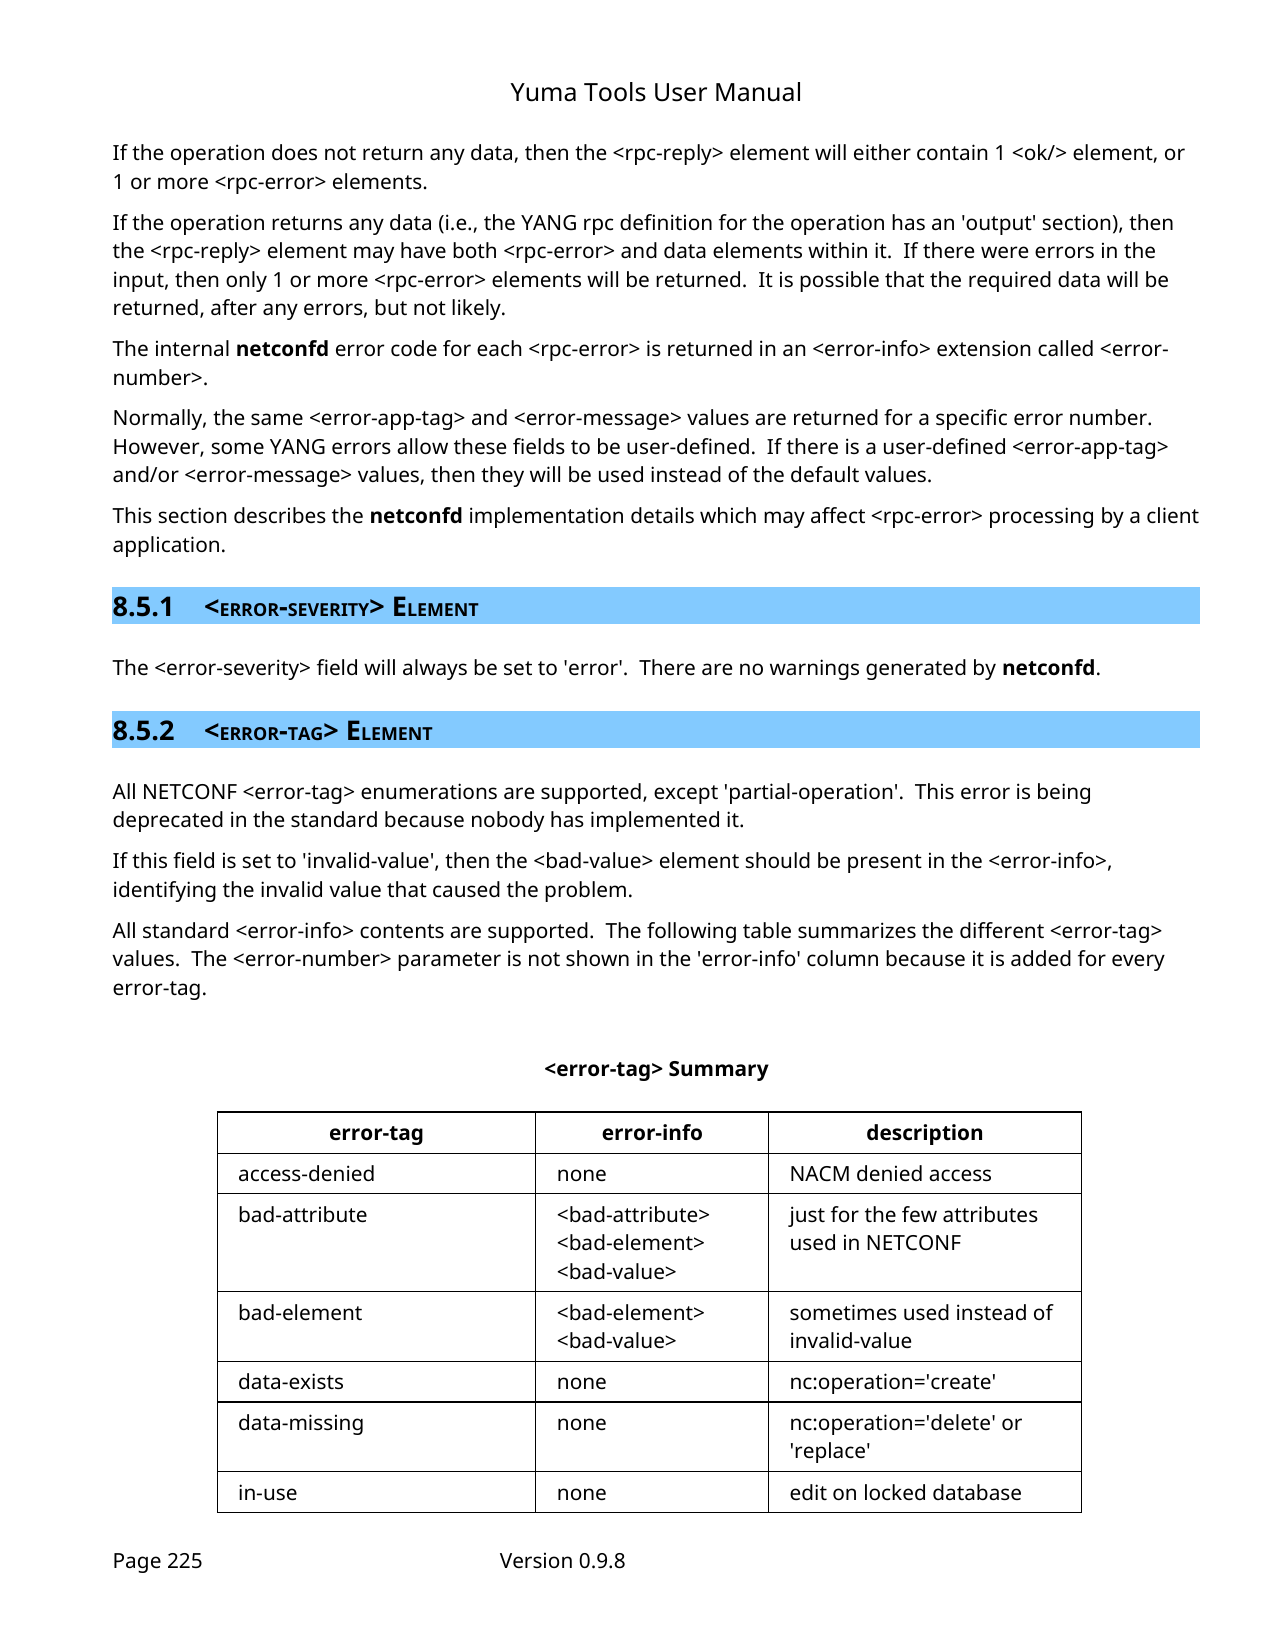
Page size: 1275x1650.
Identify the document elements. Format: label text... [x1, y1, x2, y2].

text Normally, the same <error-app-tag> and <error-message> values are returned for a specific error number. However, some YANG errors allow these fields to be user-defined. If there is a user-defined <error-app-tag> and/or <error-message> values, then they will be used instead of the default values. [112, 403, 1200, 489]
table_cell <bad-attribute> <bad-element> <bad-value> [536, 1194, 768, 1291]
text The <error-severity> field will always be set to 'error'. There are no warnings generated by netconfd. [112, 653, 1200, 682]
table_cell nc:operation='delete' or 'replace' [769, 1403, 1081, 1471]
table_cell just for the few attributes used in NETCONF [769, 1194, 1081, 1291]
table_cell sometimes used instead of invalid-value [769, 1292, 1081, 1361]
text All NETCONF <error-tag> enumerations are supported, except 'partial-operation'. This error is being deprecated in the standard because nobody has implemented it. [112, 777, 1200, 834]
text If the operation does not return any data, then the <rpc-reply> element will either contain 1 <ok/> element, or 1 or more <rpc-error> elements. [112, 138, 1200, 195]
table_cell bad-element [218, 1292, 535, 1361]
table_cell nc:operation='create' [769, 1362, 1081, 1401]
table_cell access-denied [218, 1154, 535, 1193]
text If this field is set to 'invalid-value', then the <bad-value> element should be present in the <error-info>, identifying the invalid value that caused the problem. [112, 846, 1200, 903]
table_cell edit on locked database [769, 1472, 1081, 1512]
table_cell <bad-element> <bad-value> [536, 1292, 768, 1361]
table_cell in-use [218, 1472, 535, 1512]
table_cell none [536, 1154, 768, 1193]
table_header error-info [536, 1113, 768, 1152]
subtitle <error-severity> Element [112, 587, 1200, 624]
table_cell NACM denied access [769, 1154, 1081, 1193]
table_cell data-missing [218, 1403, 535, 1471]
table_header description [769, 1113, 1081, 1152]
table_cell none [536, 1362, 768, 1401]
table_cell none [536, 1472, 768, 1512]
text All standard <error-info> contents are supported. The following table summarizes the different <error-tag> values. The <error-number> parameter is not shown in the 'error-info' column because it is added for every error-tag. [112, 916, 1200, 1001]
table_cell data-exists [218, 1362, 535, 1401]
text If the operation returns any data (i.e., the YANG rpc definition for the operation has an 'output' section), then the <rpc-reply> element may have both <rpc-error> and data elements within it. If there were errors in the input, then only 1 or more <rpc-error> elements will be returned. It is possible that the required data will be returned, after any errors, but not likely. [112, 208, 1200, 322]
table_cell bad-attribute [218, 1194, 535, 1291]
text This section describes the netconfd implementation details which may affect <rpc-error> processing by a client application. [112, 501, 1200, 558]
text The internal netconfd error code for each <rpc-error> is returned in an <error-info> extension called <error-number>. [112, 334, 1200, 391]
subtitle <error-tag> Element [112, 711, 1200, 748]
table_cell none [536, 1403, 768, 1471]
subtitle <error-tag> Summary [127, 1054, 1185, 1083]
table_header error-tag [218, 1113, 535, 1152]
